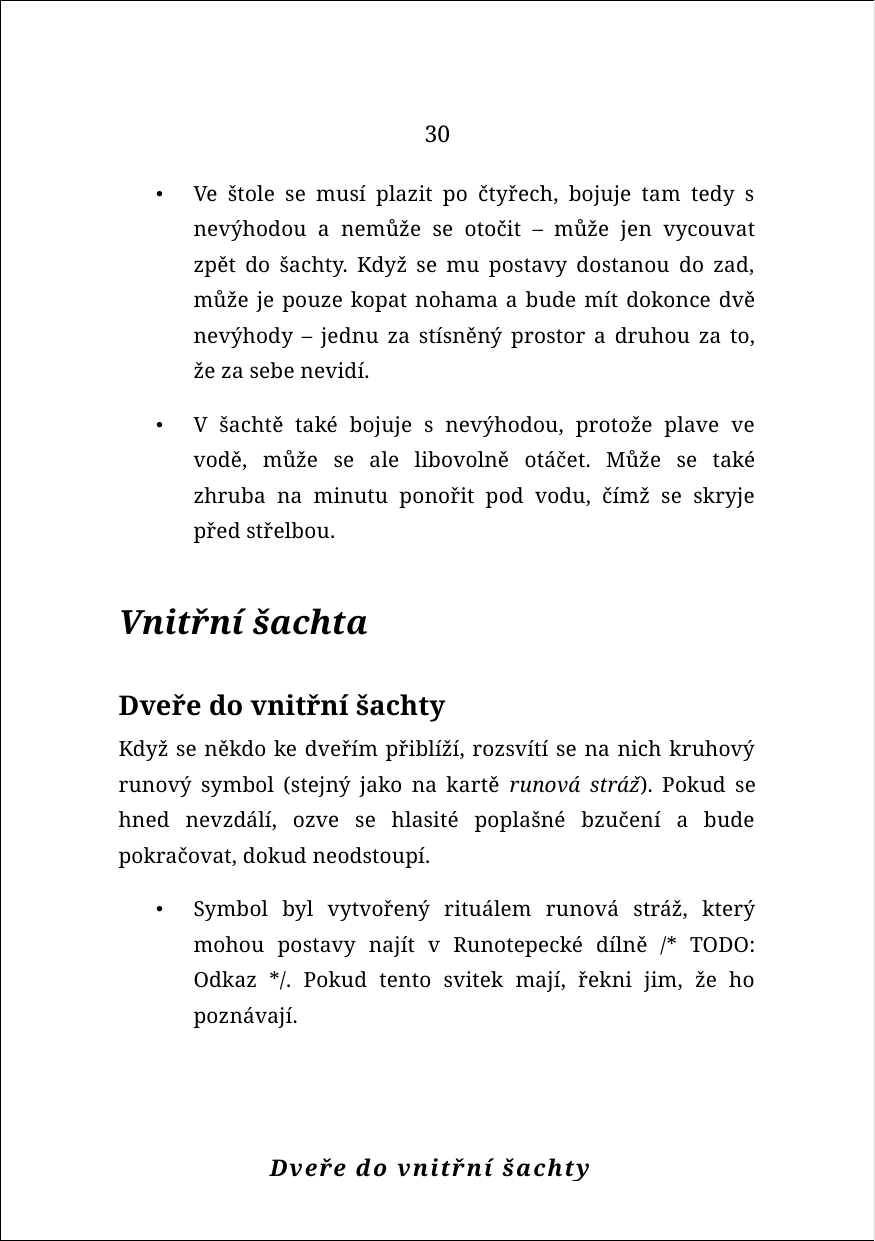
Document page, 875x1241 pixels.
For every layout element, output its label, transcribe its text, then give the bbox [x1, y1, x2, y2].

subtitle Vnitřní šachta [118, 599, 756, 644]
subtitle Dveře do vnitřní šachty [118, 686, 756, 723]
list Ve štole se musí plazit po čtyřech, bojuje tam tedy s nevýhodou a nemůže se otočit – může jen vycouvat zpět do šachty. Když se mu postavy dostanou do zad, může je pouze kopat nohama a bude mít dokonce dvě nevýhody – jednu za stísněný prostor a druhou za to, že za sebe nevidí. [156, 179, 756, 385]
list V šachtě také bojuje s nevýhodou, protože plave ve vodě, může se ale libovolně otáčet. Může se také zhruba na minutu ponořit pod vodu, čímž se skryje před střelbou. [156, 410, 756, 545]
text Když se někdo ke dveřím přiblíží, rozsvítí se na nich kruhový runový symbol (stejný jako na kartě runová stráž). Pokud se hned nevzdálí, ozve se hlasité poplašné bzučení a bude pokračovat, dokud neodstoupí. [118, 734, 756, 869]
list Symbol byl vytvořený rituálem runová stráž, který mohou postavy najít v Runotepecké dílně /* TODO: Odkaz */. Pokud tento svitek mají, řekni jim, že ho poznávají. [156, 894, 756, 1029]
